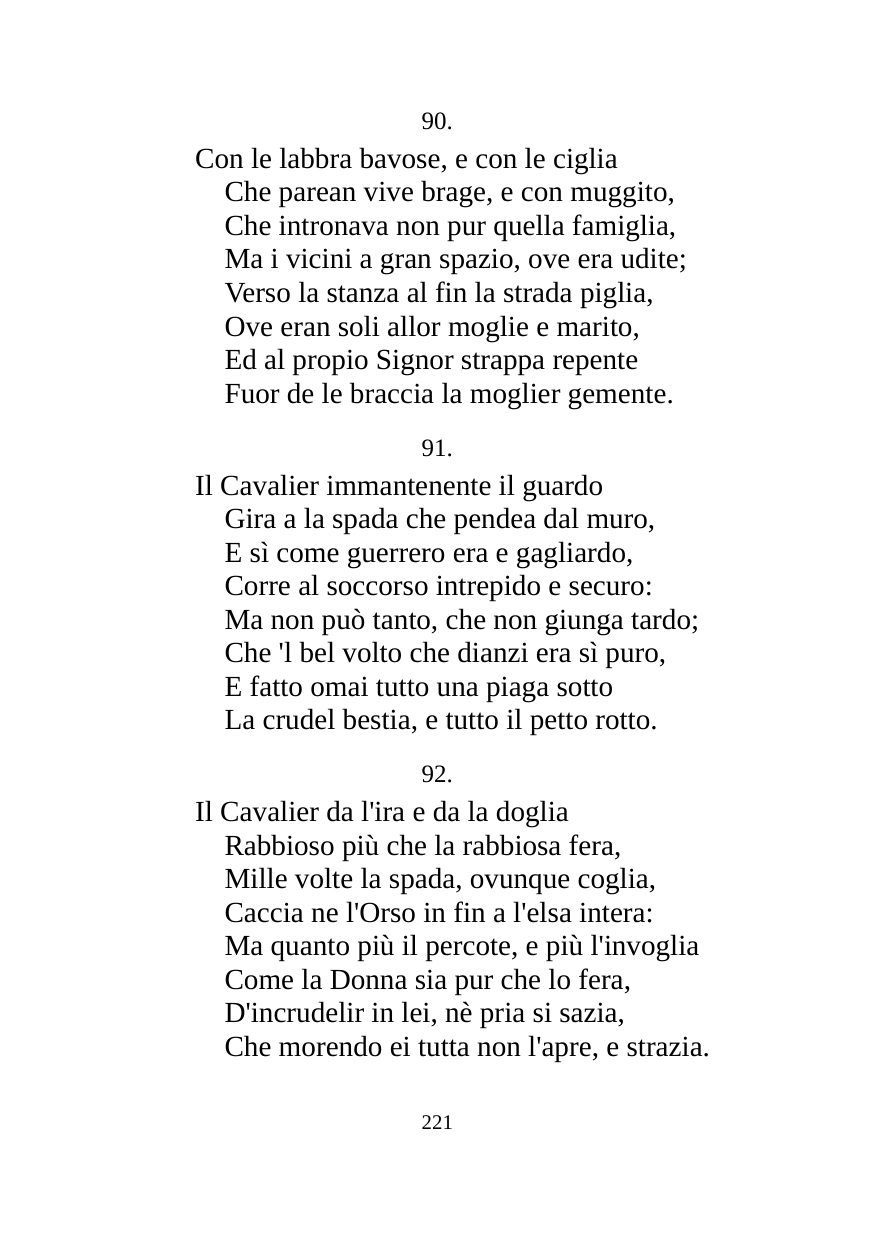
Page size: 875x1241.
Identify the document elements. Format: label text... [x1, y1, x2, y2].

text 91. [106, 433, 768, 462]
text Corre al soccorso intrepido e securo: [224, 568, 768, 602]
text Che parean vive brage, e con muggito, [224, 174, 768, 208]
text Con le labbra bavose, e con le ciglia [195, 141, 768, 174]
text Come la Donna sia pur che lo fera, [224, 962, 768, 996]
text 92. [106, 759, 768, 788]
text La crudel bestia, e tutto il petto rotto. [224, 702, 768, 736]
text Ma quanto più il percote, e più l'invoglia [224, 928, 768, 962]
text Rabbioso più che la rabbiosa fera, [224, 828, 768, 861]
text Mille volte la spada, ovunque coglia, [224, 861, 768, 895]
text Il Cavalier da l'ira e da la doglia [195, 794, 768, 828]
text Ove eran soli allor moglie e marito, [224, 309, 768, 342]
text Che intronava non pur quella famiglia, [224, 208, 768, 242]
text Il Cavalier immantenente il guardo [195, 468, 768, 501]
text E sì come guerrero era e gagliardo, [224, 535, 768, 568]
text Gira a la spada che pendea dal muro, [224, 501, 768, 535]
text 90. [106, 106, 768, 135]
text D'incrudelir in lei, nè pria si sazia, [224, 996, 768, 1029]
text Che 'l bel volto che dianzi era sì puro, [224, 635, 768, 669]
text Che morendo ei tutta non l'apre, e strazia. [224, 1029, 768, 1063]
text E fatto omai tutto una piaga sotto [224, 669, 768, 702]
text Caccia ne l'Orso in fin a l'elsa intera: [224, 895, 768, 928]
text Ma i vicini a gran spazio, ove era udite; [224, 242, 768, 275]
text Verso la stanza al fin la strada piglia, [224, 275, 768, 309]
text Ma non può tanto, che non giunga tardo; [224, 602, 768, 635]
text Ed al propio Signor strappa repente [224, 342, 768, 376]
text Fuor de le braccia la moglier gemente. [224, 376, 768, 409]
